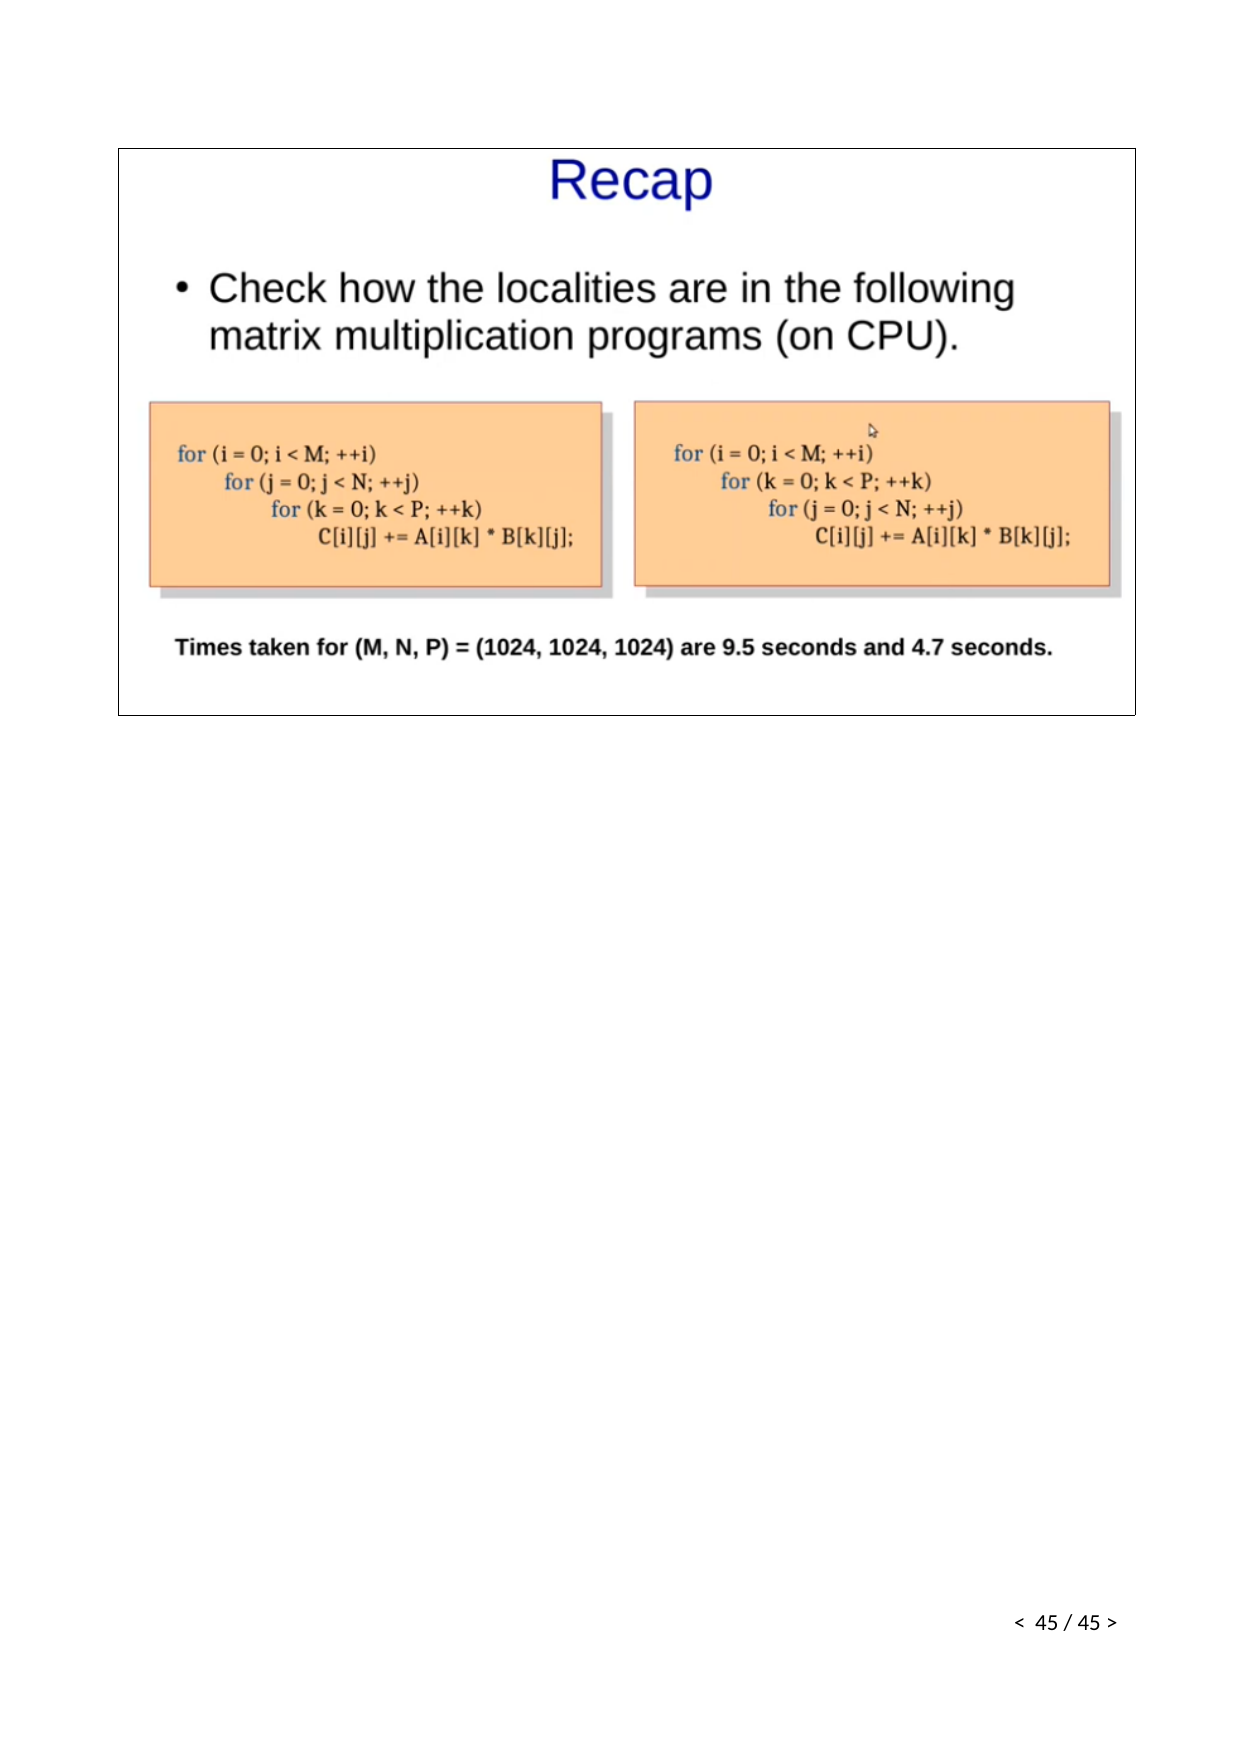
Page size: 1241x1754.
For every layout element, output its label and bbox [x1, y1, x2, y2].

picture [121, 150, 1132, 712]
